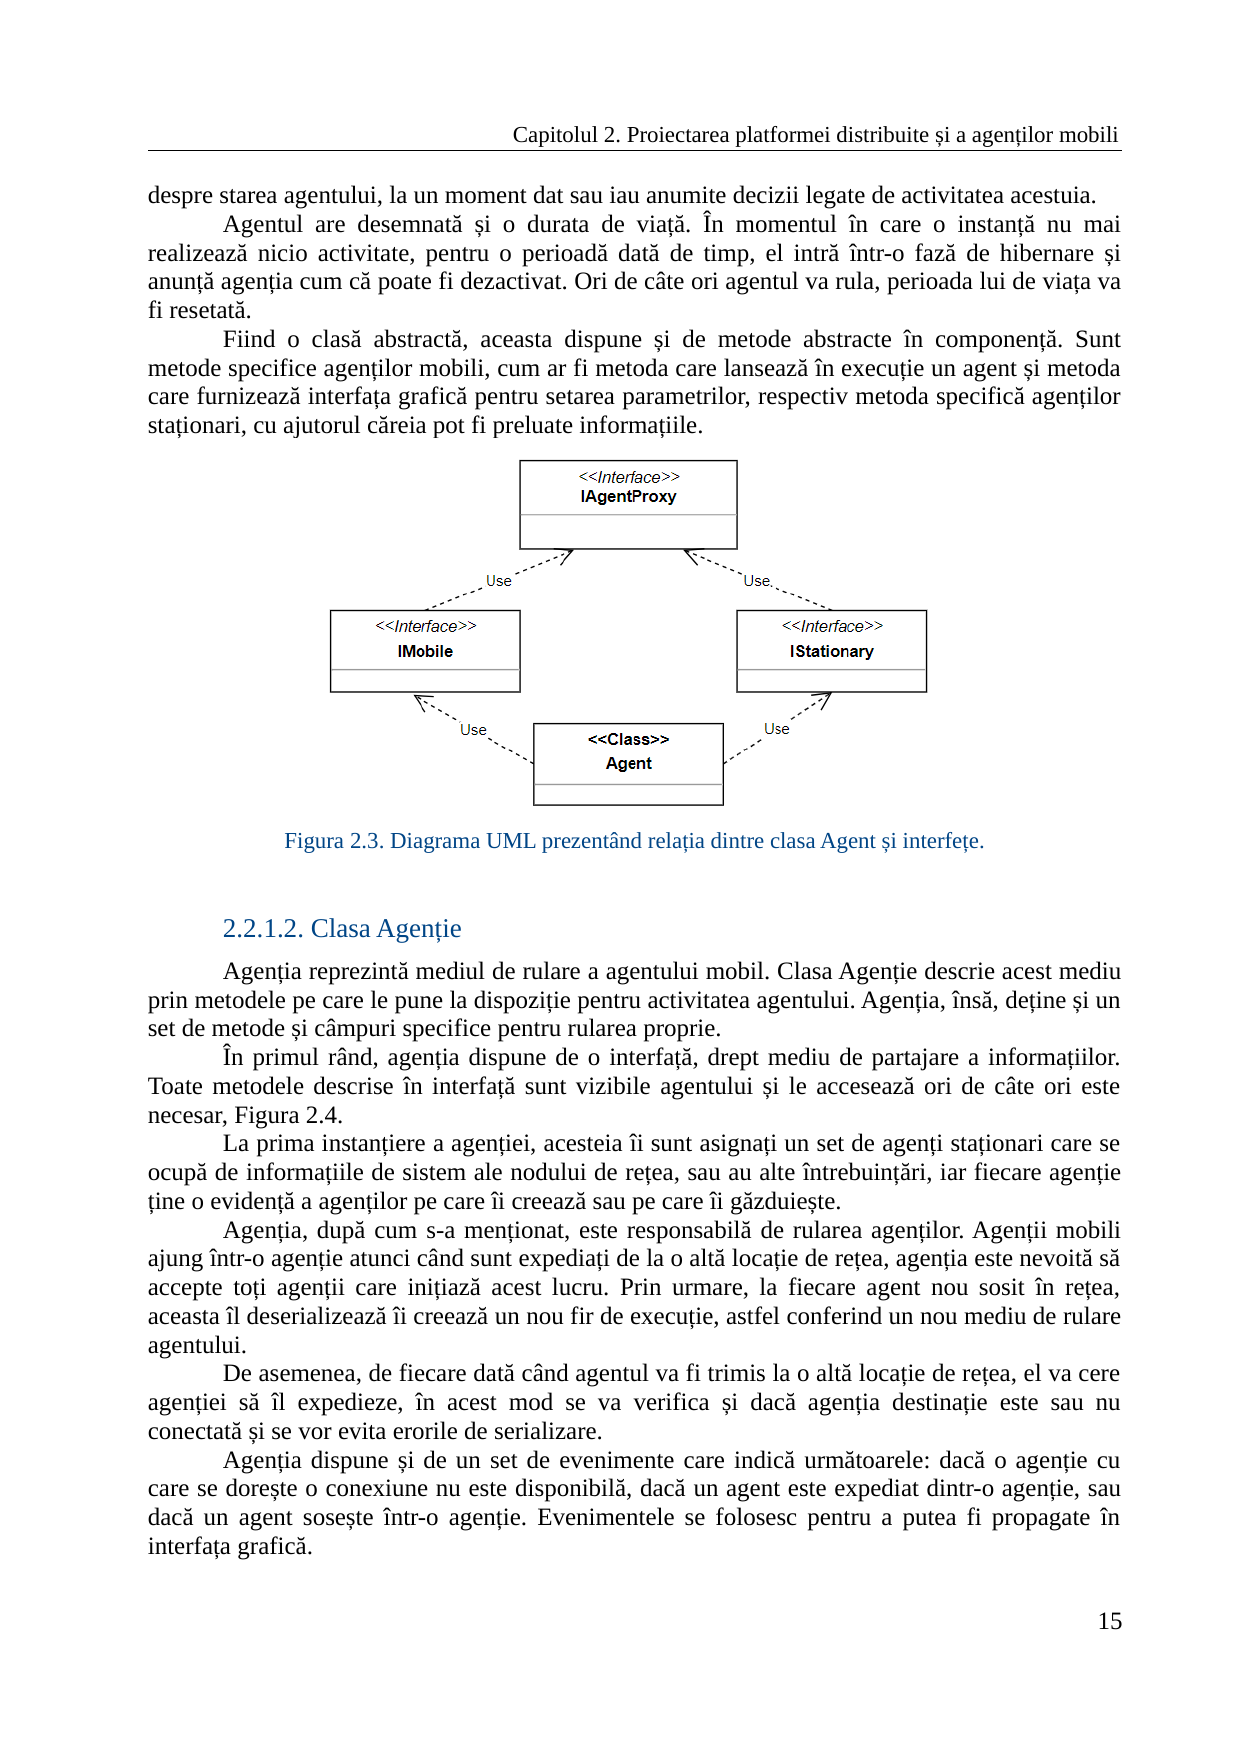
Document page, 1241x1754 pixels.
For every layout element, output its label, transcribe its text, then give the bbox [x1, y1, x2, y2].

text La prima instanțiere a agenției, acesteia îi sunt asignați un set de agenți staționari care se ocupă de informațiile de sistem ale nodului de rețea, sau au alte întrebuințări, iar fiecare agenție ține o evidență a agenților pe care îi creează sau pe care îi găzduiește. [148, 1128, 1122, 1215]
text Agentul are desemnată și o durata de viață. În momentul în care o instanță nu mai realizează nicio activitate, pentru o perioadă dată de timp, el intră într-o fază de hibernare și anunță agenția cum că poate fi dezactivat. Ori de câte ori agentul va rula, perioada lui de viața va fi resetată. [148, 209, 1122, 324]
text Fiind o clasă abstractă, aceasta dispune și de metode abstracte în componență. Sunt metode specifice agenților mobili, cum ar fi metoda care lansează în execuție un agent și metoda care furnizează interfața grafică pentru setarea parametrilor, respectiv metoda specifică agenților staționari, cu ajutorul căreia pot fi preluate informațiile. [148, 324, 1122, 439]
text În primul rând, agenția dispune de o interfață, drept mediu de partajare a informațiilor. Toate metodele descrise în interfață sunt vizibile agentului și le accesează ori de câte ori este necesar, Figura 2.4. [148, 1042, 1122, 1128]
text despre starea agentului, la un moment dat sau iau anumite decizii legate de activitatea acestuia. [148, 180, 1122, 209]
picture [280, 438, 990, 827]
text De asemenea, de fiecare dată când agentul va fi trimis la o altă locație de rețea, el va cere agenției să îl expedieze, în acest mod se va verifica și dacă agenția destinație este sau nu conectată și se vor evita erorile de serializare. [148, 1358, 1122, 1445]
subtitle Clasa Agenție [223, 912, 1122, 944]
text Agenția reprezintă mediul de rulare a agentului mobil. Clasa Agenție descrie acest mediu prin metodele pe care le pune la dispoziție pentru activitatea agentului. Agenția, însă, deține și un set de metode și câmpuri specifice pentru rularea proprie. [148, 956, 1122, 1042]
text Agenția, după cum s-a menționat, este responsabilă de rularea agenților. Agenții mobili ajung într-o agenție atunci când sunt expediați de la o altă locație de rețea, agenția este nevoită să accepte toți agenții care inițiază acest lucru. Prin urmare, la fiecare agent nou sosit în rețea, aceasta îl deserializează îi creează un nou fir de execuție, astfel conferind un nou mediu de rulare agentului. [148, 1215, 1122, 1358]
text Agenția dispune și de un set de evenimente care indică următoarele: dacă o agenție cu care se dorește o conexiune nu este disponibilă, dacă un agent este expediat dintr-o agenție, sau dacă un agent sosește într-o agenție. Evenimentele se folosesc pentru a putea fi propagate în interfața grafică. [148, 1445, 1122, 1560]
text Figura 2.3. Diagrama UML prezentând relația dintre clasa Agent și interfețe. [280, 827, 989, 853]
